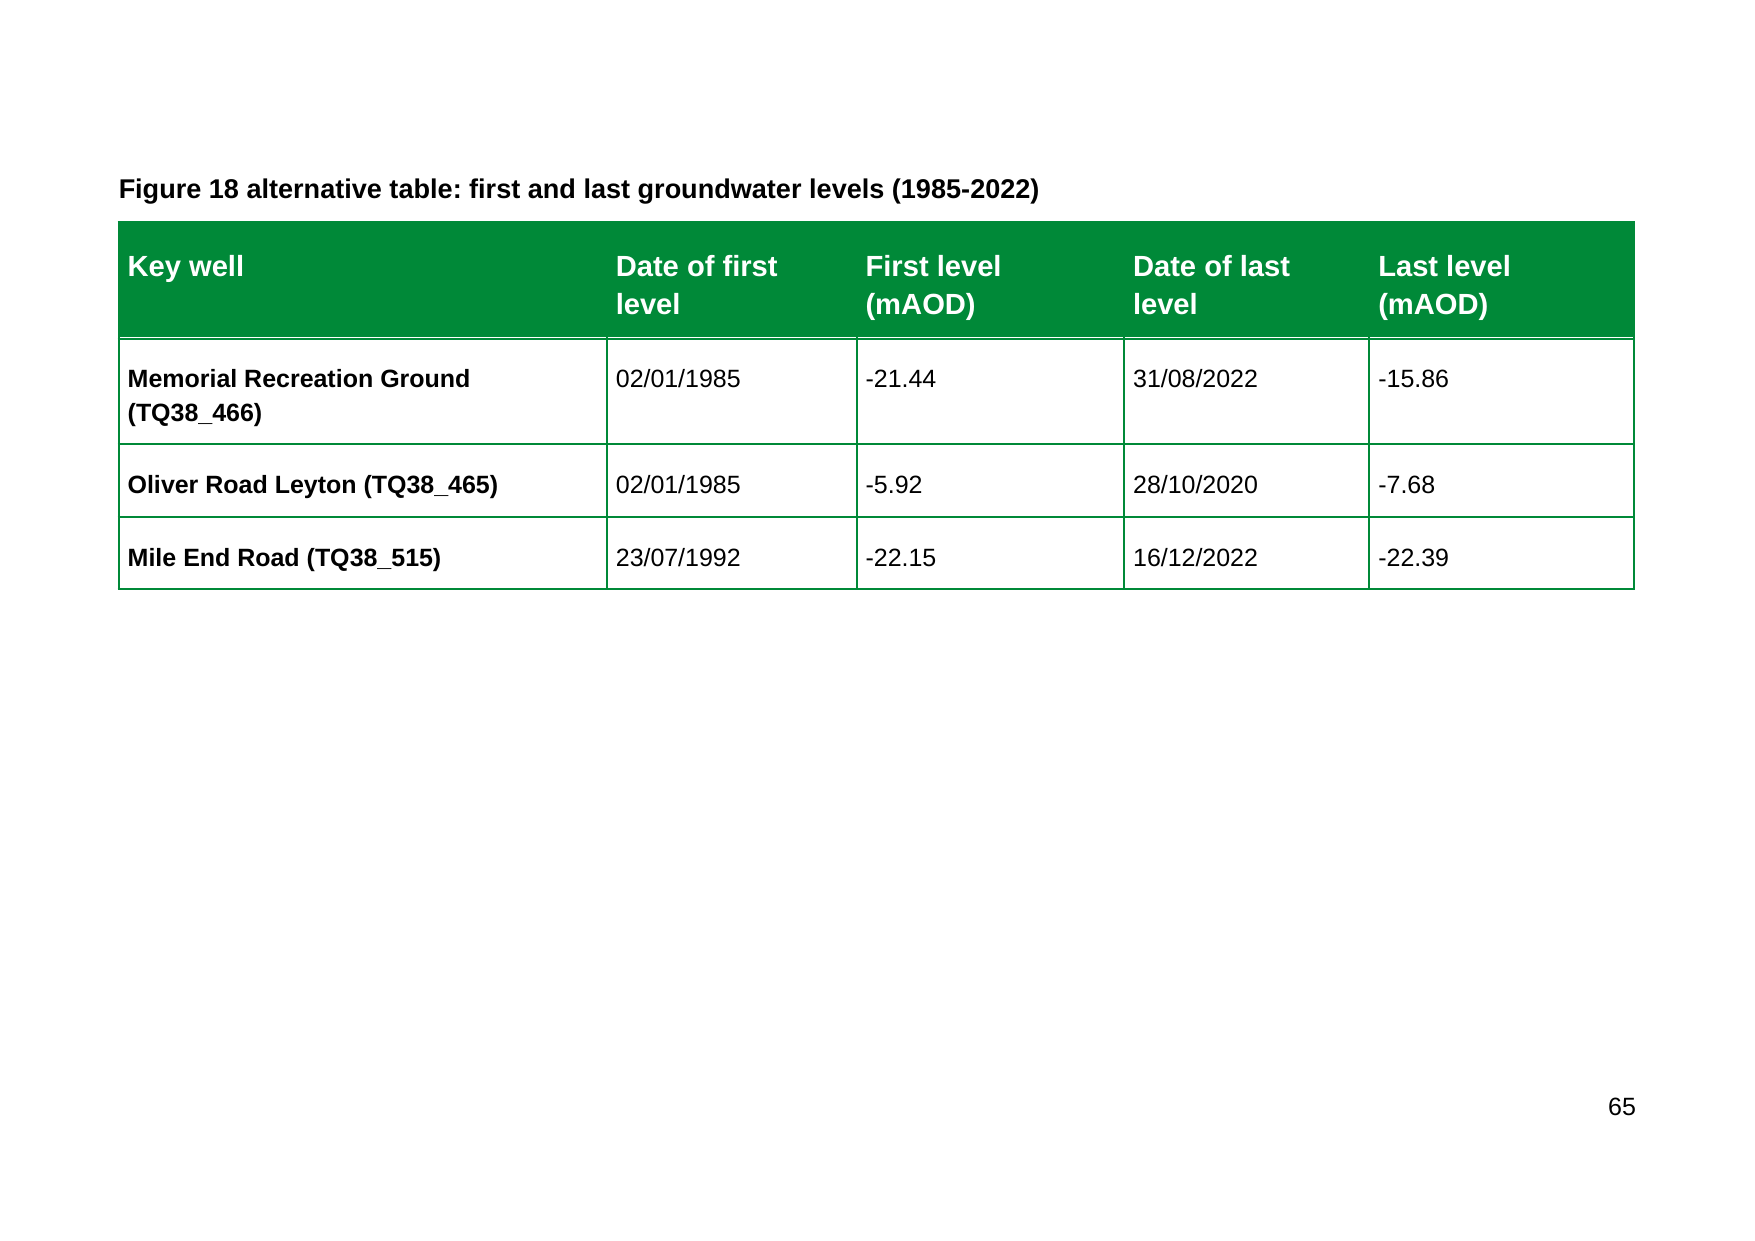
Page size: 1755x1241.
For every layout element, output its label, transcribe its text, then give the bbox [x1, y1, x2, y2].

table_cell Oliver Road Leyton (TQ38_465) [120, 445, 606, 516]
table_header Key well [120, 224, 606, 337]
table_header First level (mAOD) [858, 224, 1123, 337]
table_header Date of last level [1125, 224, 1368, 337]
table_cell 02/01/1985 [608, 445, 856, 516]
table_header Date of first level [608, 224, 856, 337]
table_cell -22.39 [1370, 518, 1633, 588]
table_cell 28/10/2020 [1125, 445, 1368, 516]
table_cell Memorial Recreation Ground (TQ38_466) [120, 340, 606, 443]
table_cell -15.86 [1370, 340, 1633, 443]
table_header Last level (mAOD) [1370, 224, 1633, 337]
table_cell -5.92 [858, 445, 1123, 516]
table_cell 31/08/2022 [1125, 340, 1368, 443]
table_cell 02/01/1985 [608, 340, 856, 443]
table_cell -21.44 [858, 340, 1123, 443]
table_cell -7.68 [1370, 445, 1633, 516]
table_cell 16/12/2022 [1125, 518, 1368, 588]
subtitle Figure 18 alternative table: first and last groundwater levels (1985-2022) [118, 173, 1636, 204]
table_cell Mile End Road (TQ38_515) [120, 518, 606, 588]
table_cell -22.15 [858, 518, 1123, 588]
table_cell 23/07/1992 [608, 518, 856, 588]
